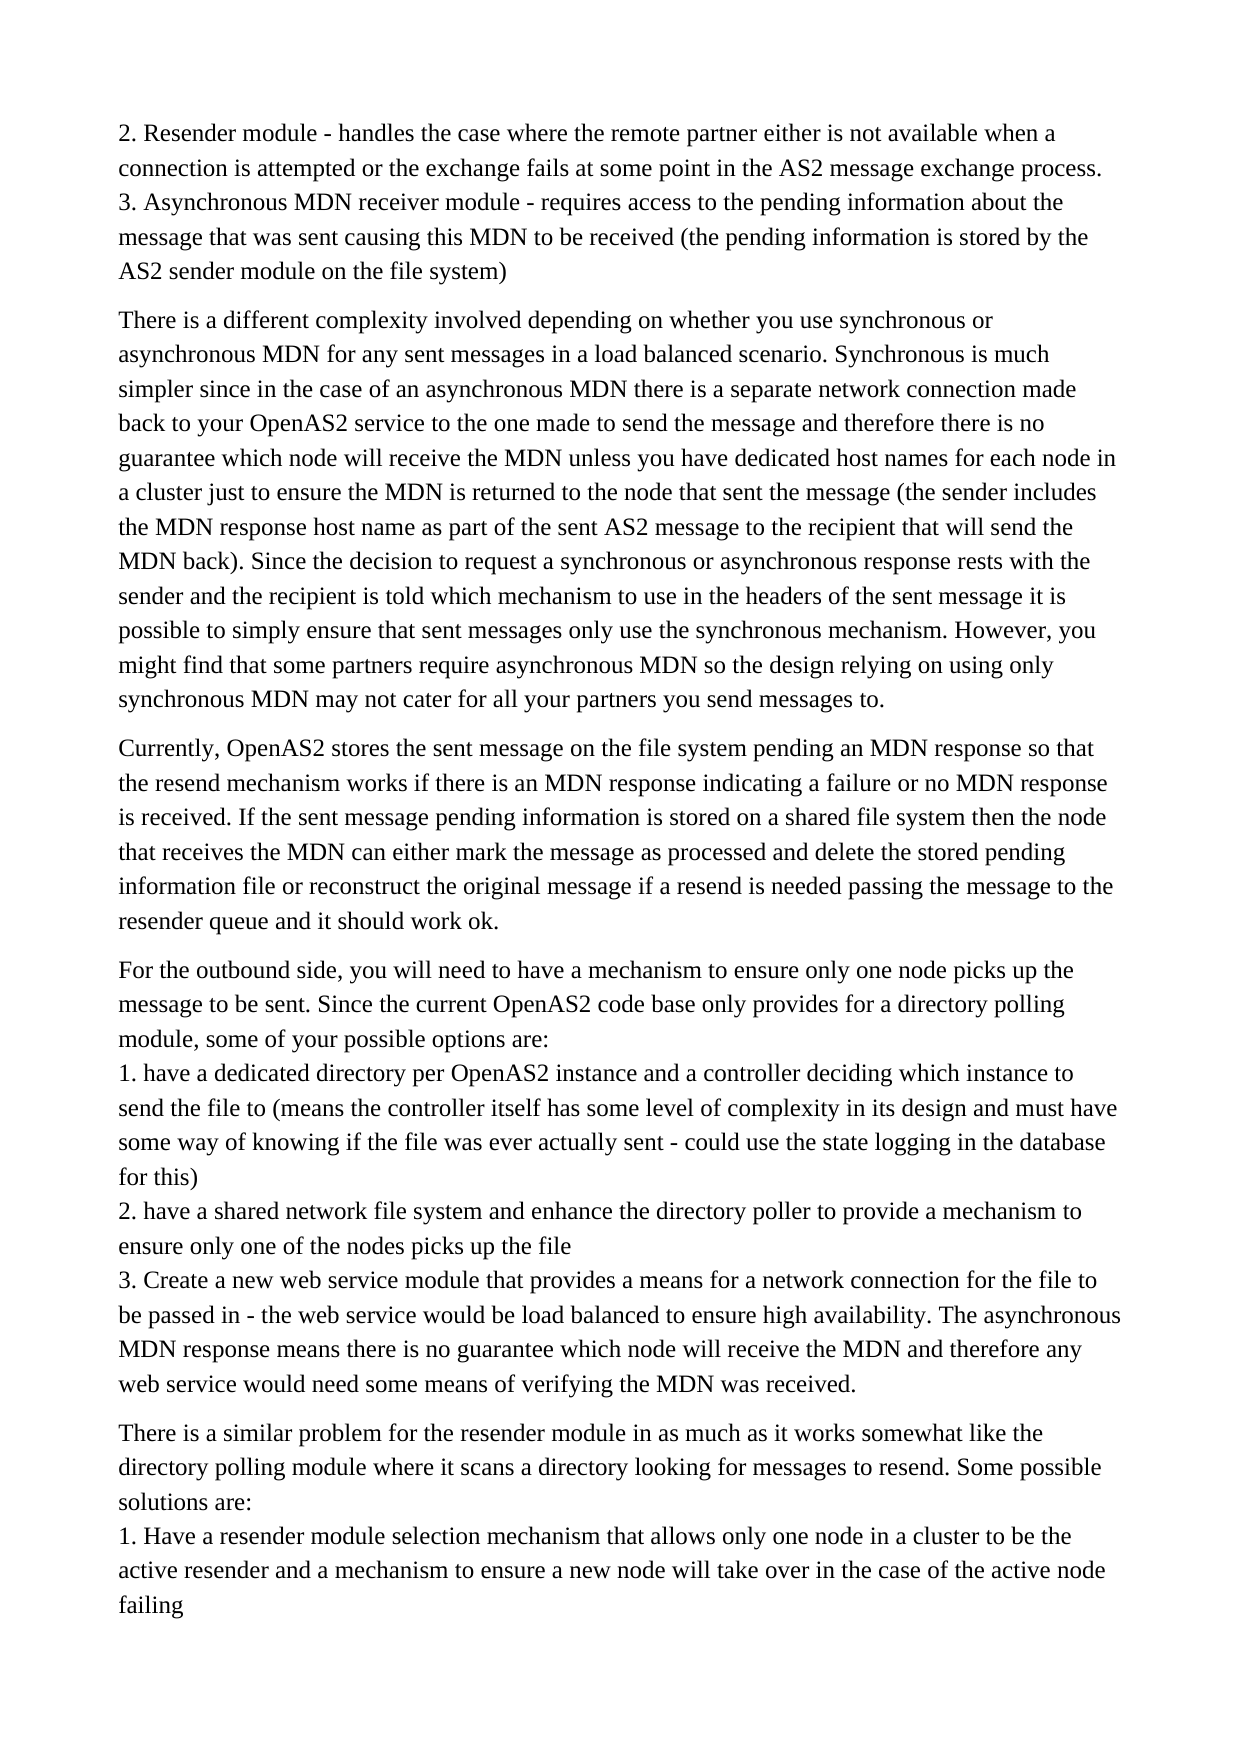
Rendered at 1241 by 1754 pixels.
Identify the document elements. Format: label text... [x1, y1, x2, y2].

text Currently, OpenAS2 stores the sent message on the file system pending an MDN response so that the resend mechanism works if there is an MDN response indicating a failure or no MDN response is received. If the sent message pending information is stored on a shared file system then the node that receives the MDN can either mark the message as processed and delete the stored pending information file or reconstruct the original message if a resend is needed passing the message to the resender queue and it should work ok. [118, 733, 1122, 934]
text There is a similar problem for the resender module in as much as it works somewhat like the directory polling module where it scans a directory looking for messages to resend. Some possible solutions are: 1. Have a resender module selection mechanism that allows only one node in a cluster to be the active resender and a mechanism to ensure a new node will take over in the case of the active node failing [118, 1418, 1122, 1619]
text There is a different complexity involved depending on whether you use synchronous or asynchronous MDN for any sent messages in a load balanced scenario. Synchronous is much simpler since in the case of an asynchronous MDN there is a separate network connection made back to your OpenAS2 service to the one made to send the message and therefore there is no guarantee which node will receive the MDN unless you have dedicated host names for each node in a cluster just to ensure the MDN is returned to the node that sent the message (the sender includes the MDN response host name as part of the sent AS2 message to the recipient that will send the MDN back). Since the decision to request a synchronous or asynchronous response rests with the sender and the recipient is told which mechanism to use in the headers of the sent message it is possible to simply ensure that sent messages only use the synchronous mechanism. However, you might find that some partners require asynchronous MDN so the design relying on using only synchronous MDN may not cater for all your partners you send messages to. [118, 305, 1122, 713]
text 2. Resender module - handles the case where the remote partner either is not available when a connection is attempted or the exchange fails at some point in the AS2 message exchange process. 3. Asynchronous MDN receiver module - requires access to the pending information about the message that was sent causing this MDN to be received (the pending information is stored by the AS2 sender module on the file system) [118, 118, 1122, 285]
text For the outbound side, you will need to have a mechanism to ensure only one node picks up the message to be sent. Since the current OpenAS2 code base only provides for a directory polling module, some of your possible options are: 1. have a dedicated directory per OpenAS2 instance and a controller deciding which instance to send the file to (means the controller itself has some level of complexity in its design and must have some way of knowing if the file was ever actually sent - could use the state logging in the database for this) 2. have a shared network file system and enhance the directory poller to provide a mechanism to ensure only one of the nodes picks up the file 3. Create a new web service module that provides a means for a network connection for the file to be passed in - the web service would be load balanced to ensure high availability. The asynchronous MDN response means there is no guarantee which node will receive the MDN and therefore any web service would need some means of verifying the MDN was received. [118, 955, 1122, 1397]
